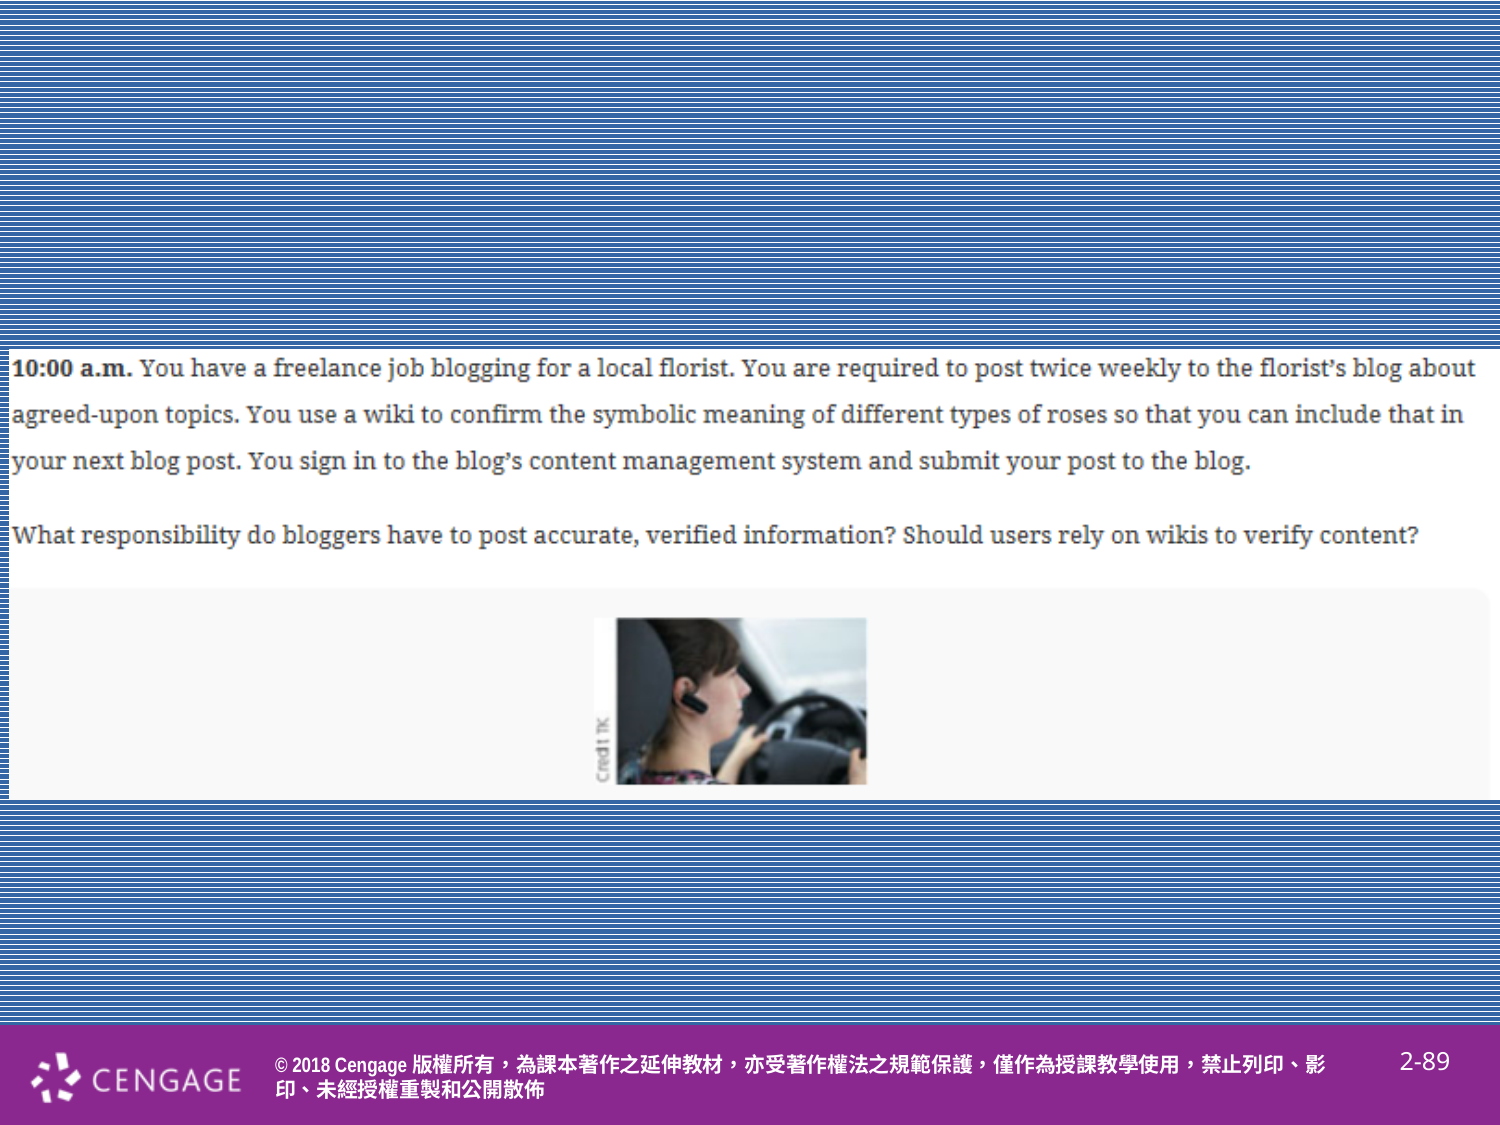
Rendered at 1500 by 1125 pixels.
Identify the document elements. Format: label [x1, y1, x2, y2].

picture [21, 1043, 246, 1111]
picture [9, 349, 1500, 800]
